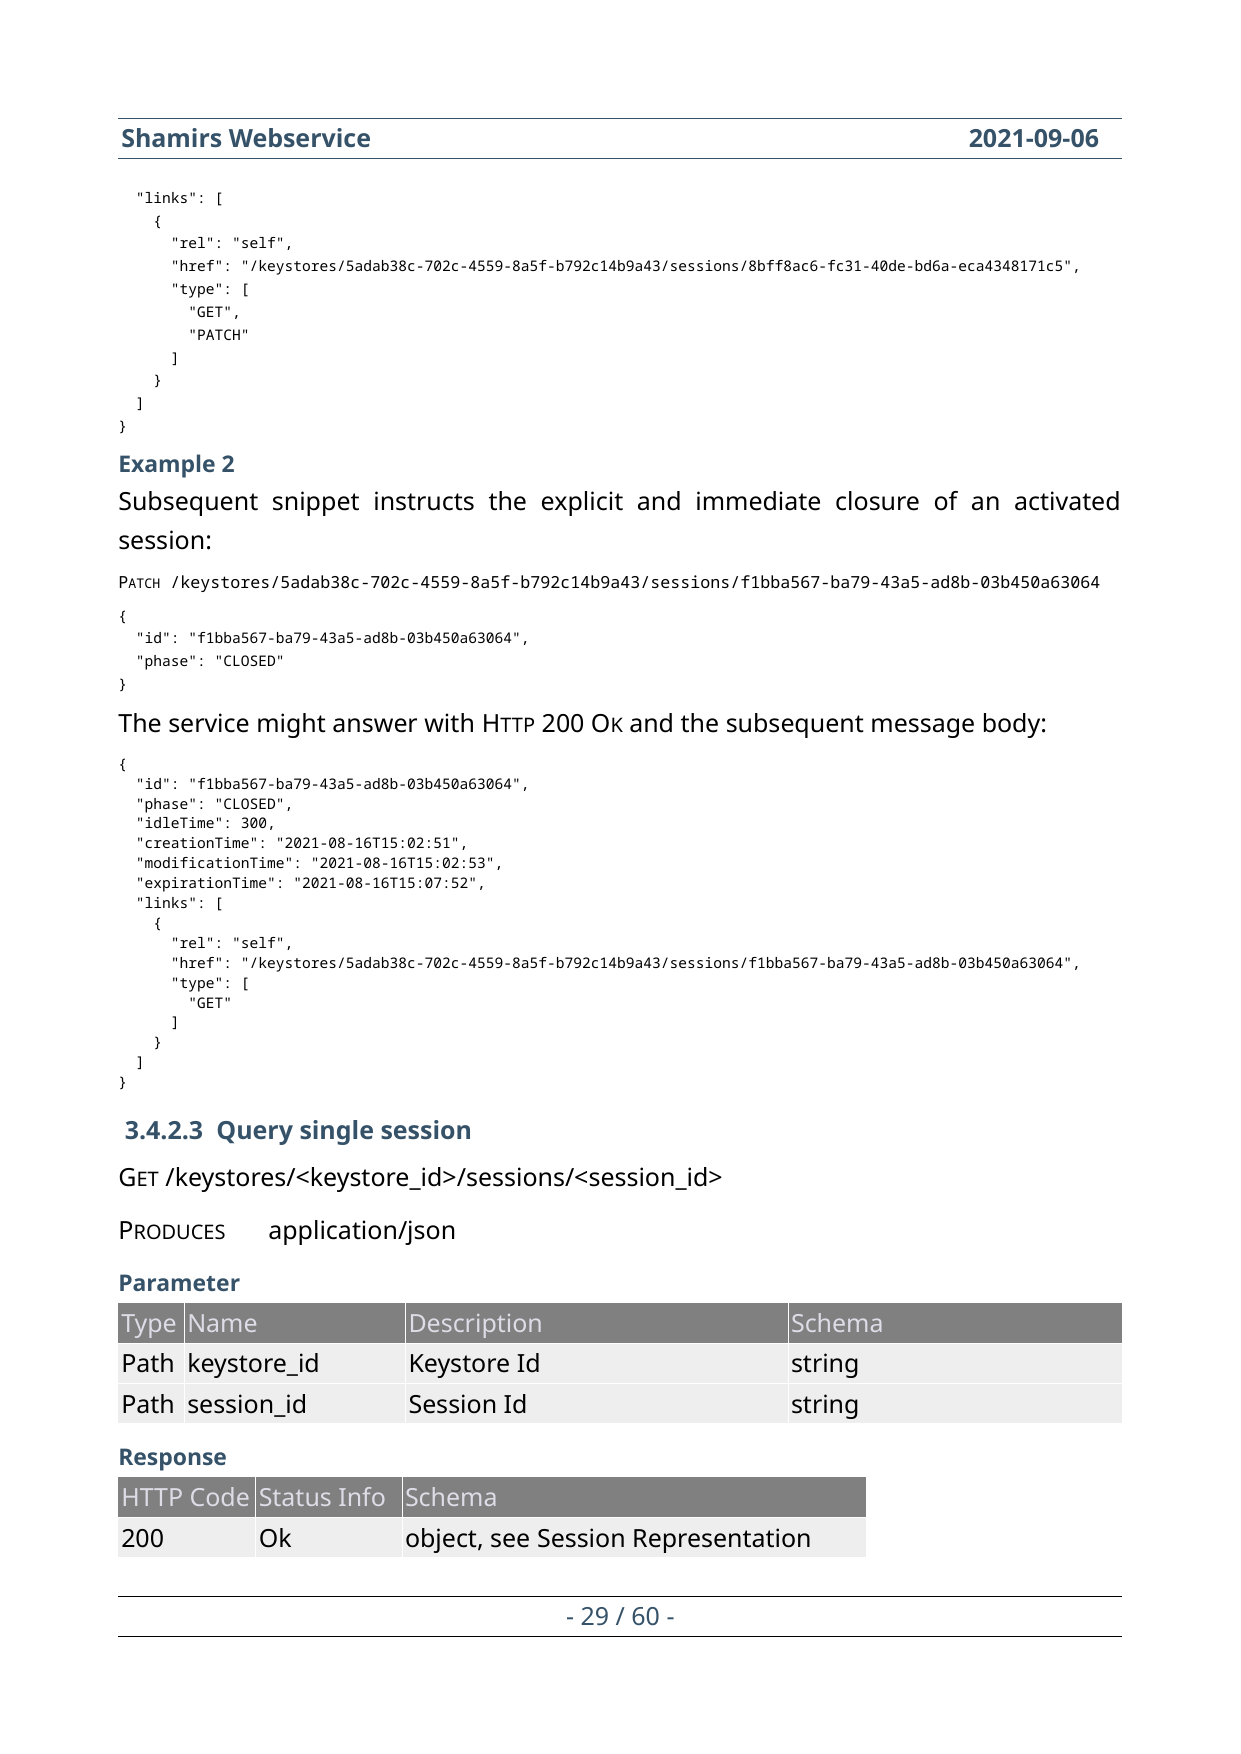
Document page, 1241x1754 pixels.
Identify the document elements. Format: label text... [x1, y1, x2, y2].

text } [118, 674, 1122, 694]
table_cell 200 [118, 1518, 255, 1557]
text "type": [ [118, 972, 1122, 992]
subtitle Query single session [118, 1113, 1122, 1147]
table_header Description [406, 1303, 788, 1343]
text "phase": "CLOSED", [118, 793, 1122, 813]
table_header Type [118, 1303, 184, 1343]
text ] [118, 1052, 1122, 1072]
text "PATCH" [118, 324, 1122, 344]
text Response [118, 1441, 1122, 1472]
text "expirationTime": "2021-08-16T15:07:52", [118, 873, 1122, 893]
text "id": "f1bba567-ba79-43a5-ad8b-03b450a63064", [118, 628, 1122, 648]
text } [118, 1032, 1122, 1052]
text "type": [ [118, 279, 1122, 299]
text Subsequent snippet instructs the explicit and immediate closure of an activated session: [118, 483, 1122, 557]
text Patch /keystores/5adab38c-702c-4559-8a5f-b792c14b9a43/sessions/f1bba567-ba79-43a5-ad8b-03b450a63064 [118, 571, 1122, 593]
table_cell string [789, 1384, 1122, 1423]
text ] [118, 1012, 1122, 1032]
text } [118, 1072, 1122, 1092]
text "rel": "self", [118, 933, 1122, 953]
table_cell Keystore Id [406, 1344, 788, 1383]
text { [118, 211, 1122, 230]
text Parameter [118, 1267, 1122, 1298]
text The service might answer with Http 200 Ok and the subsequent message body: [118, 706, 1122, 740]
text "rel": "self", [118, 233, 1122, 253]
text "GET" [118, 992, 1122, 1012]
text { [118, 754, 1122, 773]
text "links": [ [118, 188, 1122, 208]
text ] [118, 393, 1122, 413]
table_cell string [789, 1344, 1122, 1383]
text } [118, 416, 1122, 436]
text "GET", [118, 302, 1122, 322]
table_cell Ok [256, 1518, 402, 1557]
text "id": "f1bba567-ba79-43a5-ad8b-03b450a63064", [118, 773, 1122, 793]
table_header HTTP Code [118, 1477, 255, 1517]
text "phase": "CLOSED" [118, 651, 1122, 671]
table_cell Path [118, 1384, 184, 1423]
table_cell Path [118, 1344, 184, 1383]
text Get /keystores/<keystore_id>/sessions/<session_id> [118, 1159, 1122, 1193]
text } [118, 370, 1122, 390]
table_header Name [185, 1303, 405, 1343]
table_header Schema [789, 1303, 1122, 1343]
text ] [118, 347, 1122, 367]
text "href": "/keystores/5adab38c-702c-4559-8a5f-b792c14b9a43/sessions/f1bba567-ba79-43a5-ad8b-03b450a63064", [118, 953, 1122, 972]
text "creationTime": "2021-08-16T15:02:51", [118, 833, 1122, 853]
text "href": "/keystores/5adab38c-702c-4559-8a5f-b792c14b9a43/sessions/8bff8ac6-fc31-40de-bd6a-eca4348171c5", [118, 256, 1122, 276]
text "links": [ [118, 893, 1122, 913]
table_cell Session Id [406, 1384, 788, 1423]
table_header Status Info [256, 1477, 402, 1517]
text { [118, 606, 1122, 625]
table_cell session_id [185, 1384, 405, 1423]
table_cell keystore_id [185, 1344, 405, 1383]
text Example 2 [118, 447, 1122, 479]
text { [118, 913, 1122, 933]
table_header Schema [403, 1477, 866, 1517]
text Produces application/json [118, 1213, 1122, 1247]
text "idleTime": 300, [118, 813, 1122, 833]
table_cell object, see Session Representation [403, 1518, 866, 1557]
text "modificationTime": "2021-08-16T15:02:53", [118, 853, 1122, 873]
